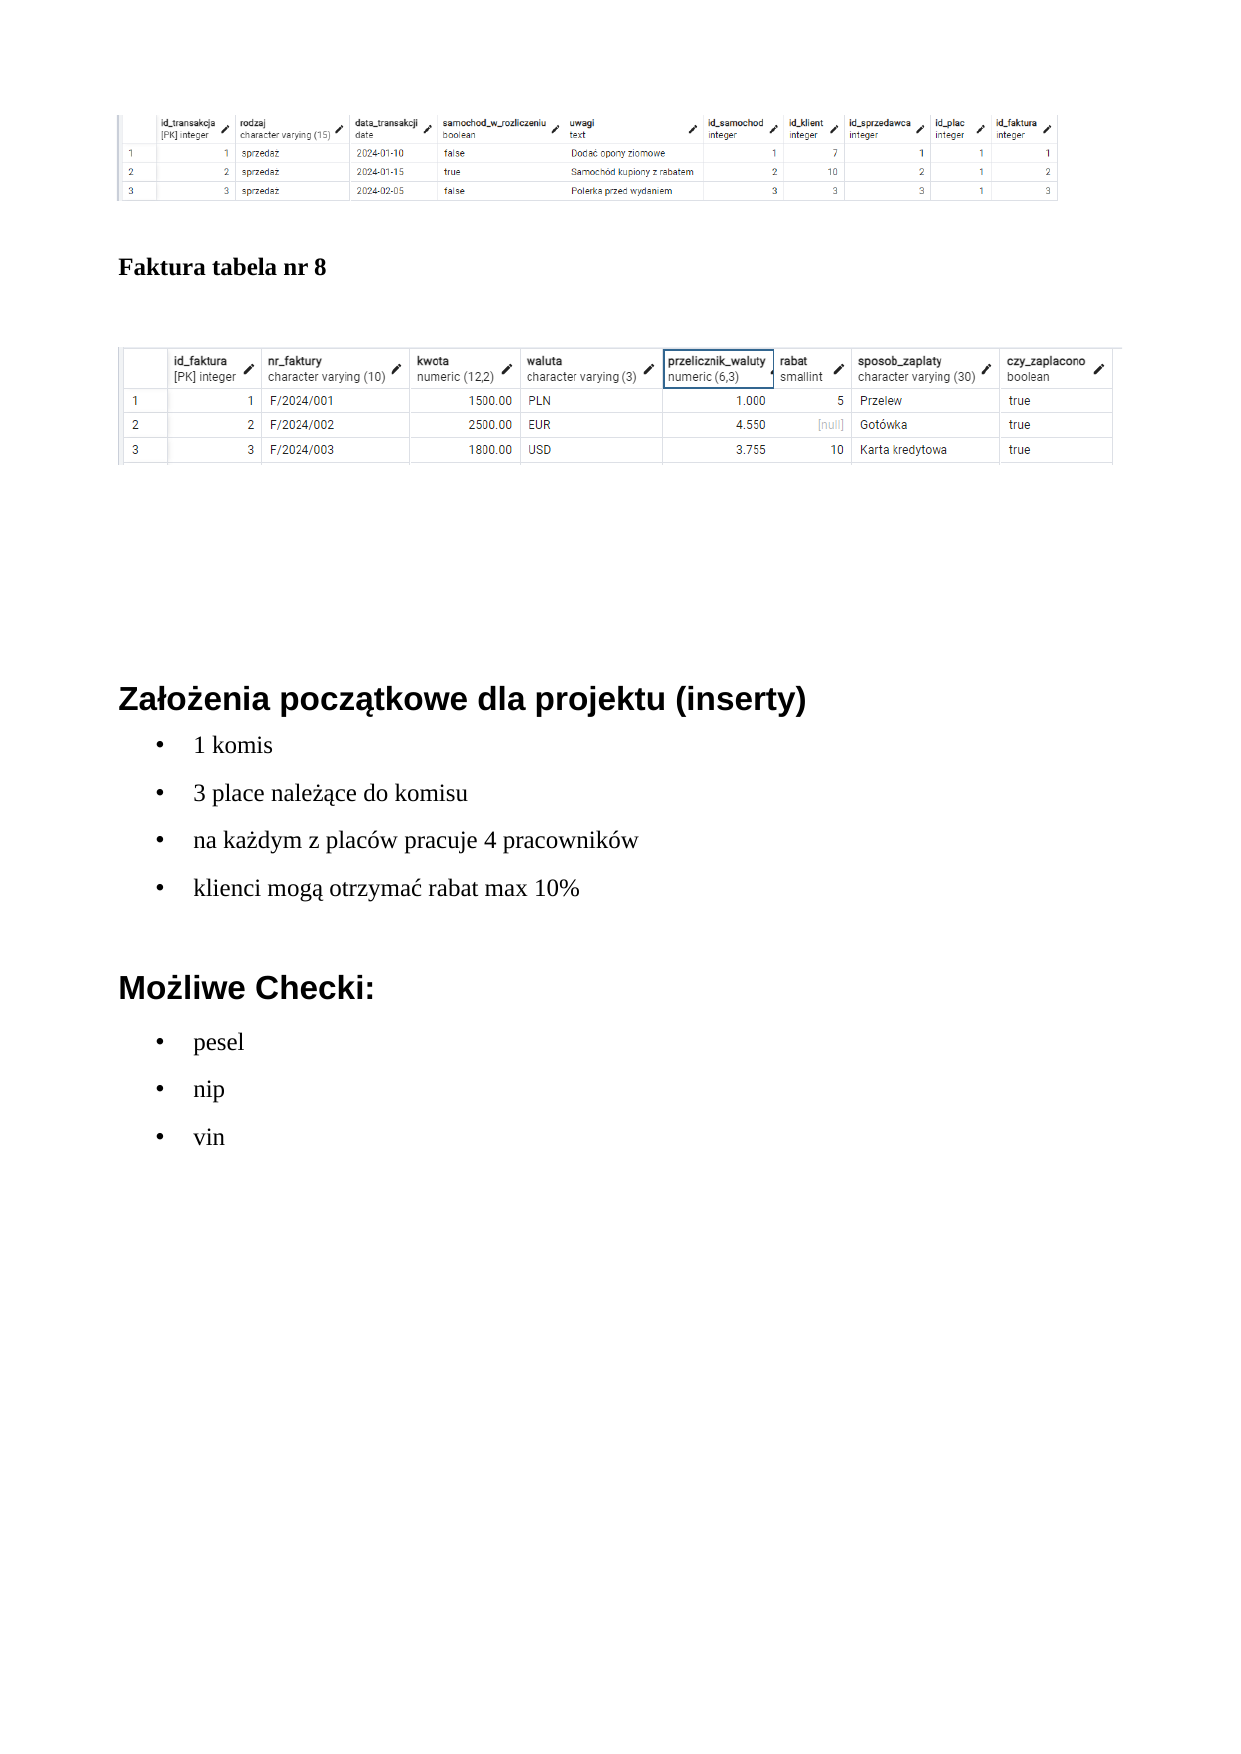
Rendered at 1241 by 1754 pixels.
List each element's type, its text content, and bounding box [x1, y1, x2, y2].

picture [116, 115, 1065, 201]
list nip [156, 1074, 1122, 1103]
text Możliwe Checki: [118, 968, 1122, 1007]
list na każdym z placów pracuje 4 pracowników [156, 825, 1122, 854]
list klienci mogą otrzymać rabat max 10% [156, 873, 1122, 902]
list pesel [156, 1027, 1122, 1056]
subtitle Założenia początkowe dla projektu (inserty) [118, 679, 1122, 718]
picture [118, 347, 1123, 465]
text Faktura tabela nr 8 [118, 252, 1122, 281]
list vin [156, 1122, 1122, 1151]
list 1 komis [156, 730, 1122, 759]
list 3 place należące do komisu [156, 778, 1122, 807]
